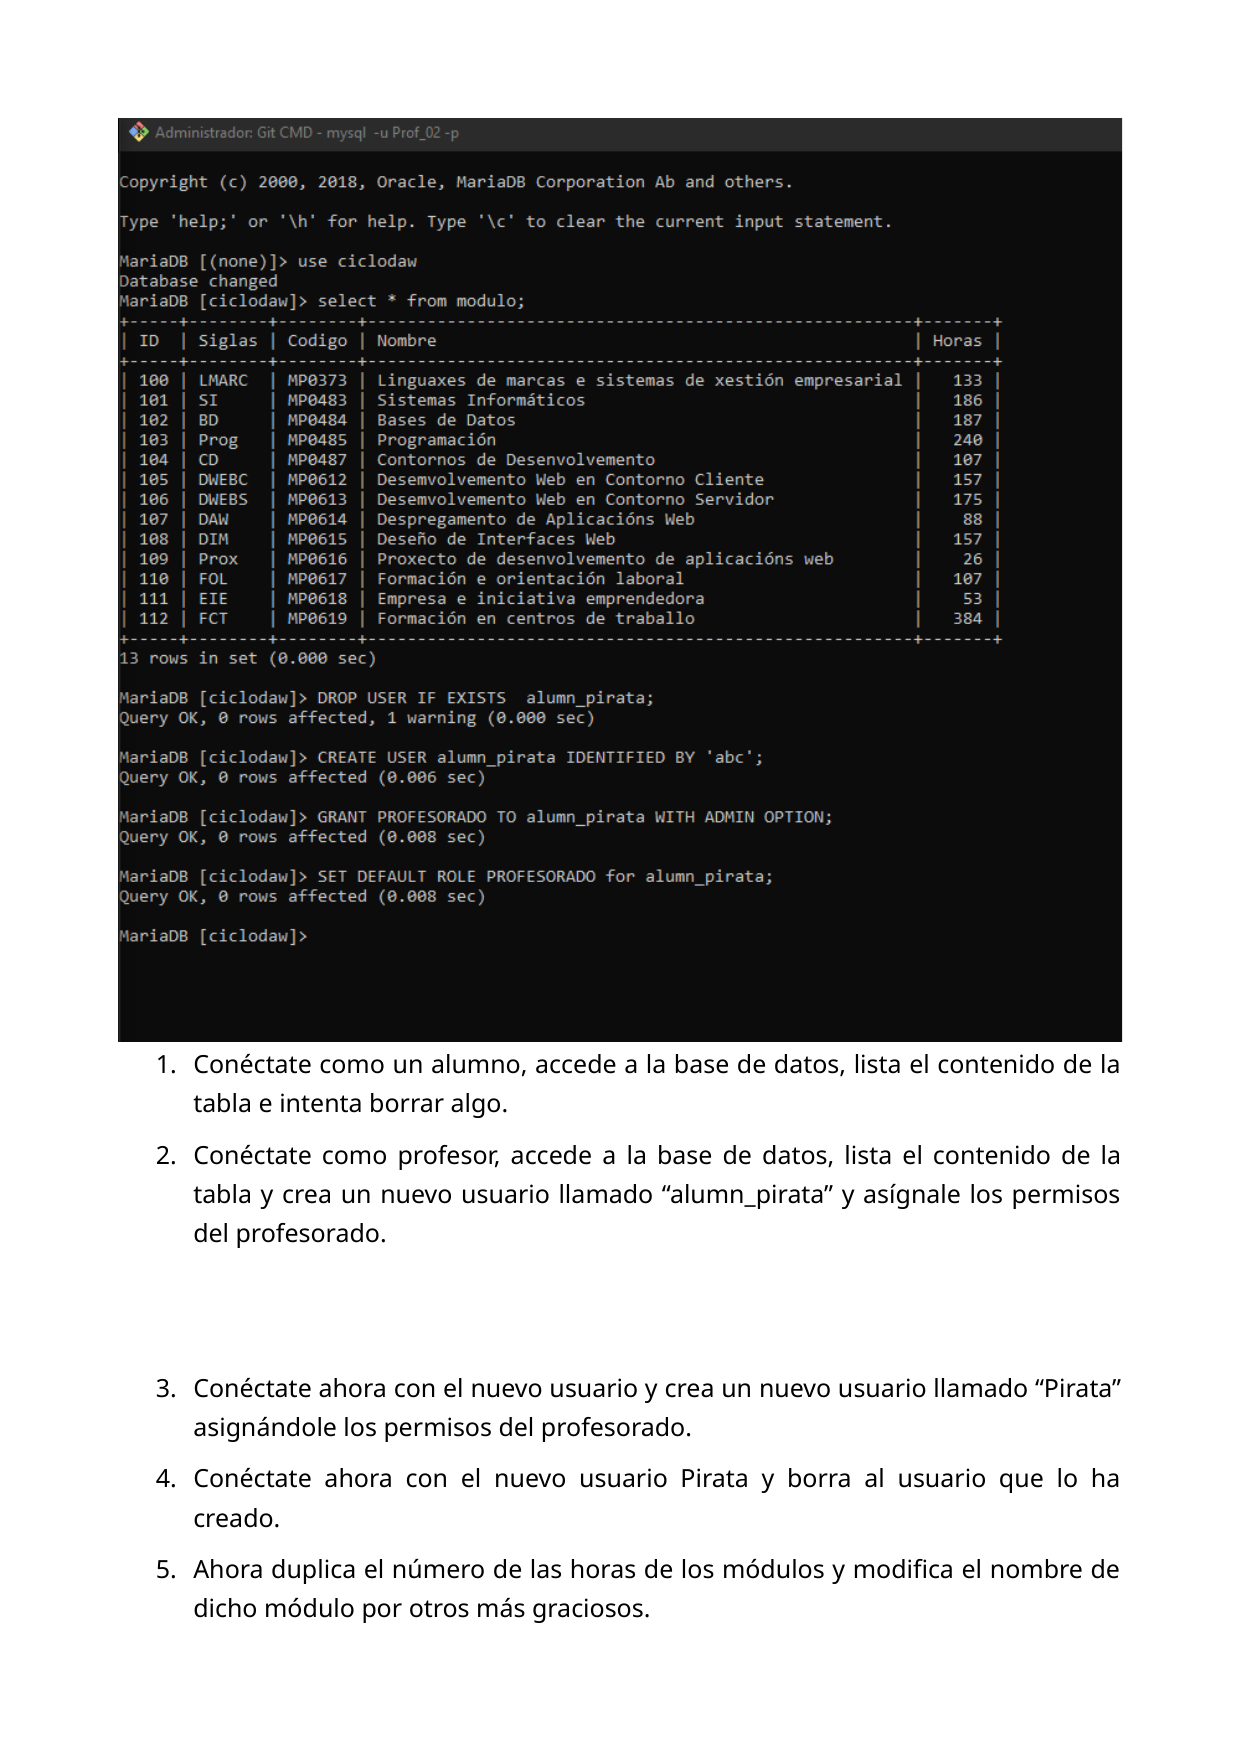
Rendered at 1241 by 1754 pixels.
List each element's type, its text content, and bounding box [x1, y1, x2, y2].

list Ahora duplica el número de las horas de los módulos y modifica el nombre de dicho módulo por otros más graciosos. [156, 1552, 1122, 1625]
list Conéctate ahora con el nuevo usuario y crea un nuevo usuario llamado “Pirata” asignándole los permisos del profesorado. [156, 1370, 1122, 1443]
list Conéctate como un alumno, accede a la base de datos, lista el contenido de la tabla e intenta borrar algo. [156, 1042, 1122, 1120]
picture [118, 118, 1123, 1042]
list Conéctate como profesor, accede a la base de datos, lista el contenido de la tabla y crea un nuevo usuario llamado “alumn_pirata” y asígnale los permisos del profesorado. [156, 1137, 1122, 1250]
list Conéctate ahora con el nuevo usuario Pirata y borra al usuario que lo ha creado. [156, 1461, 1122, 1534]
